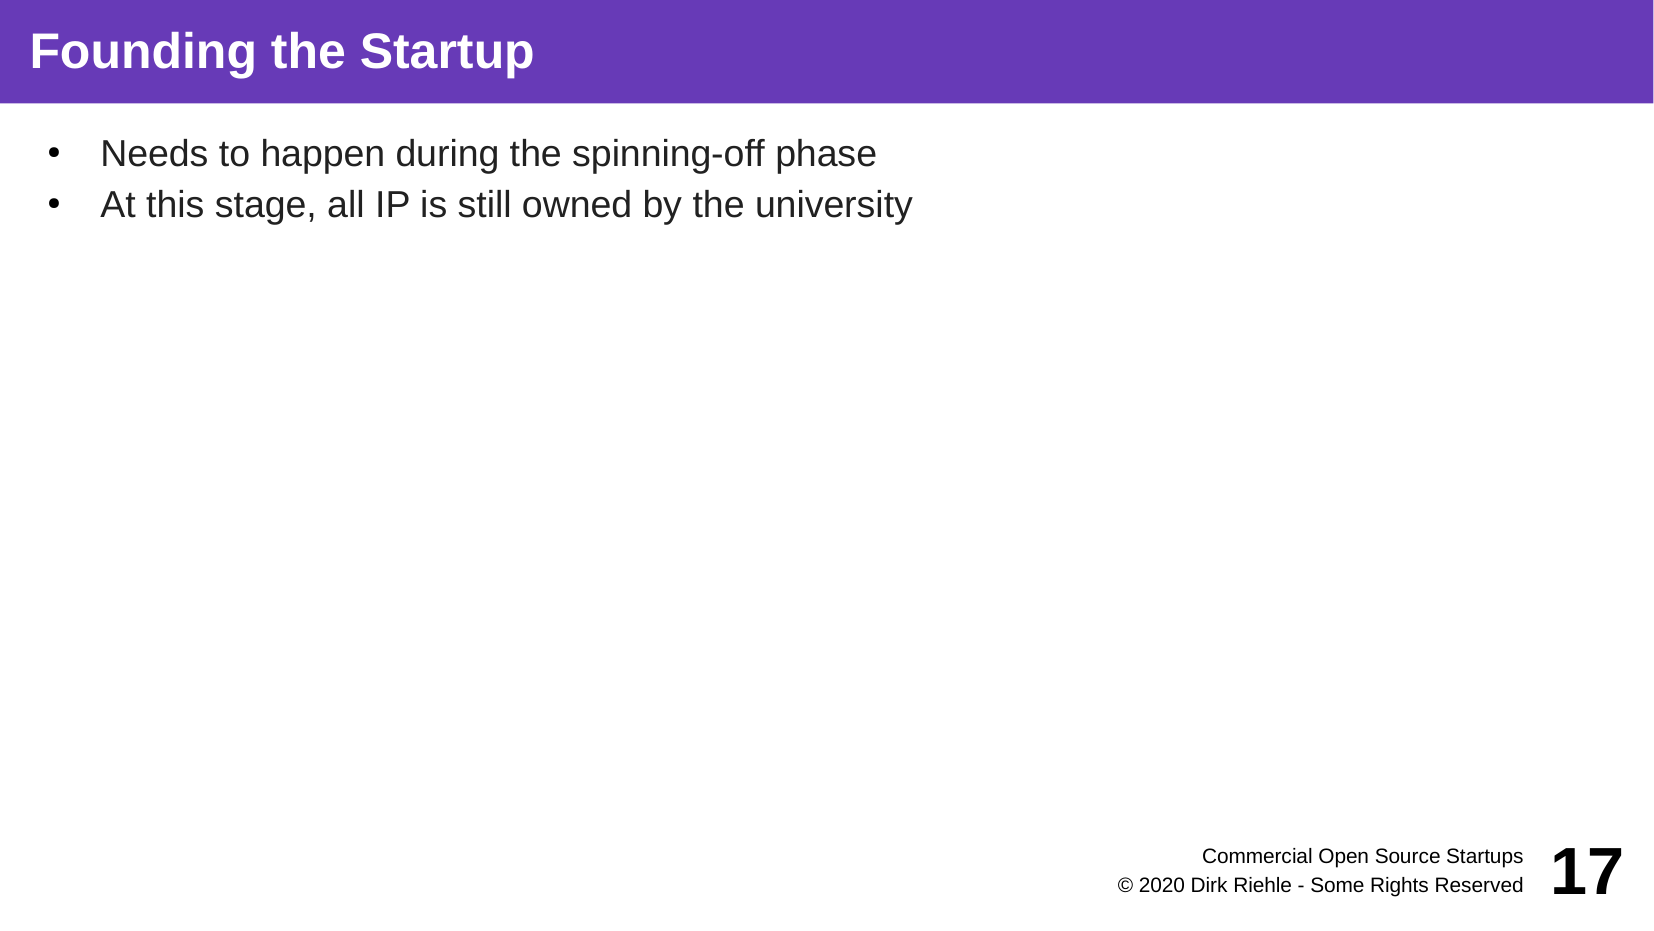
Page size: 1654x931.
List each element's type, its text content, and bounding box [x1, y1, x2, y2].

title Founding the Startup [0, 0, 1654, 104]
list Needs to happen during the spinning-off phase At this stage, all IP is still owned by the university [29, 132, 1625, 813]
